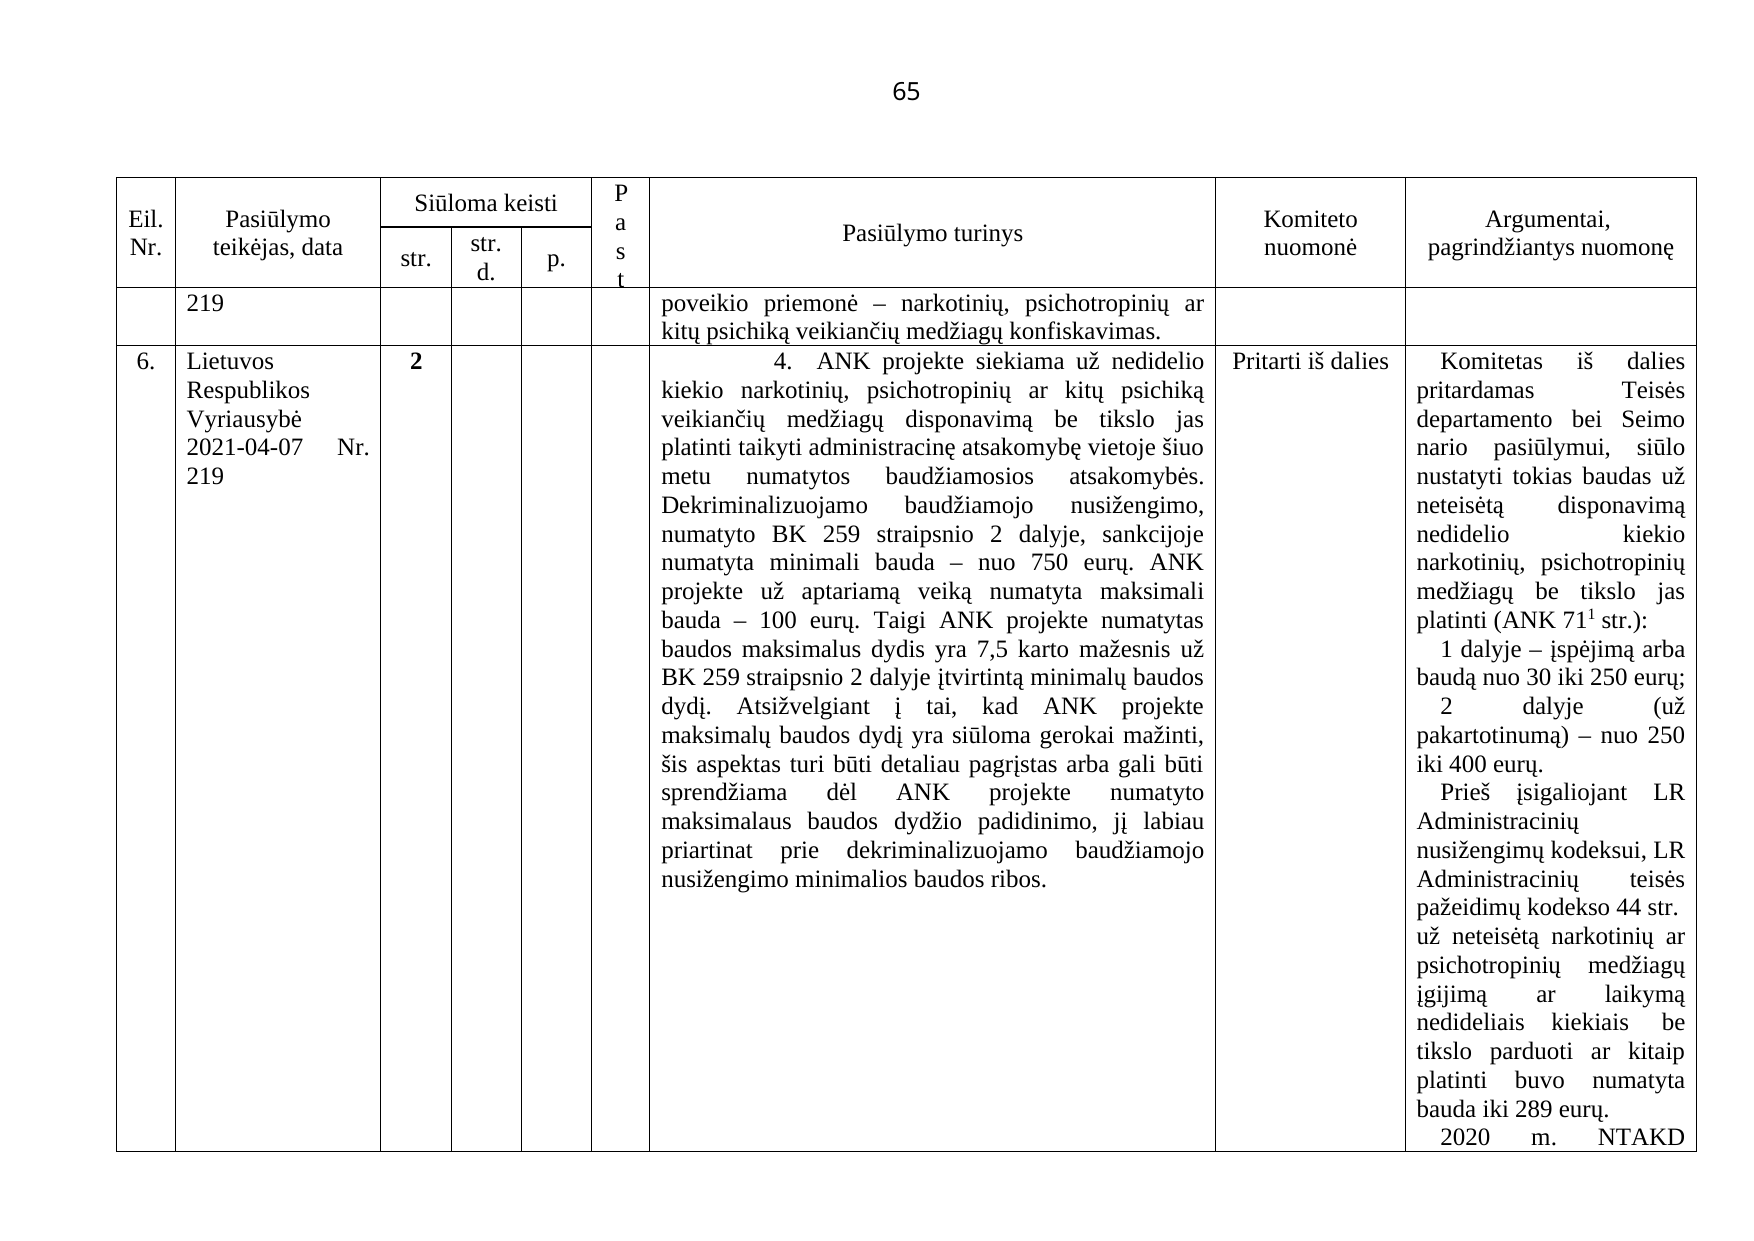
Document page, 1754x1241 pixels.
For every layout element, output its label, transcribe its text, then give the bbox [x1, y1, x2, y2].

table_cell [592, 288, 649, 345]
table_cell Pritarti iš dalies [1216, 346, 1405, 1151]
table_header Siūloma keisti [381, 178, 591, 226]
table_header Pasiūlymo teikėjas, data [176, 178, 380, 287]
table_header Komiteto nuomonė [1216, 178, 1405, 287]
table_cell [452, 288, 521, 345]
table_header Argumentai, pagrindžiantys nuomonę [1406, 178, 1696, 287]
table_cell [522, 346, 591, 1151]
table_header Pasiūlymo turinys [650, 178, 1215, 287]
table_cell p. [522, 228, 591, 287]
table_cell [1406, 288, 1696, 345]
table_cell [592, 346, 649, 1151]
table_cell 219 [176, 288, 380, 345]
table_cell [452, 346, 521, 1151]
table_cell str. d. [452, 228, 521, 287]
table_header Pastabos [592, 178, 649, 287]
table_cell [522, 288, 591, 345]
table_cell [117, 288, 175, 345]
table_cell Komitetas iš dalies pritardamas Teisės departamento bei Seimo nario pasiūlymui, siūlo nustatyti tokias baudas už neteisėtą disponavimą nedidelio kiekio narkotinių, psichotropinių medžiagų be tikslo jas platinti (ANK 711 str.): 1 dalyje – įspėjimą arba baudą nuo 30 iki 250 eurų; 2 dalyje (už pakartotinumą) – nuo 250 iki 400 eurų. Prieš įsigaliojant LR Administracinių nusižengimų kodeksui, LR Administracinių teisės pažeidimų kodekso 44 str. už neteisėtą narkotinių ar psichotropinių medžiagų įgijimą ar laikymą nedideliais kiekiais be tikslo parduoti ar kitaip platinti buvo numatyta bauda iki 289 eurų. 2020 m. NTAKD [1406, 346, 1696, 1151]
table_cell 4. ANK projekte siekiama už nedidelio kiekio narkotinių, psichotropinių ar kitų psichiką veikiančių medžiagų disponavimą be tikslo jas platinti taikyti administracinę atsakomybę vietoje šiuo metu numatytos baudžiamosios atsakomybės. Dekriminalizuojamo baudžiamojo nusižengimo, numatyto BK 259 straipsnio 2 dalyje, sankcijoje numatyta minimali bauda – nuo 750 eurų. ANK projekte už aptariamą veiką numatyta maksimali bauda – 100 eurų. Taigi ANK projekte numatytas baudos maksimalus dydis yra 7,5 karto mažesnis už BK 259 straipsnio 2 dalyje įtvirtintą minimalų baudos dydį. Atsižvelgiant į tai, kad ANK projekte maksimalų baudos dydį yra siūloma gerokai mažinti, šis aspektas turi būti detaliau pagrįstas arba gali būti sprendžiama dėl ANK projekte numatyto maksimalaus baudos dydžio padidinimo, jį labiau priartinat prie dekriminalizuojamo baudžiamojo nusižengimo minimalios baudos ribos. [650, 346, 1215, 1151]
table_cell Lietuvos Respublikos Vyriausybė 2021-04-07 Nr. 219 [176, 346, 380, 1151]
table_cell 6. [117, 346, 175, 1151]
table_cell [1216, 288, 1405, 345]
table_cell 2 [381, 346, 451, 1151]
table_cell poveikio priemonė – narkotinių, psichotropinių ar kitų psichiką veikiančių medžiagų konfiskavimas. [650, 288, 1215, 345]
table_cell [381, 288, 451, 345]
table_header Eil. Nr. [117, 178, 175, 287]
table_cell str. [381, 228, 451, 287]
